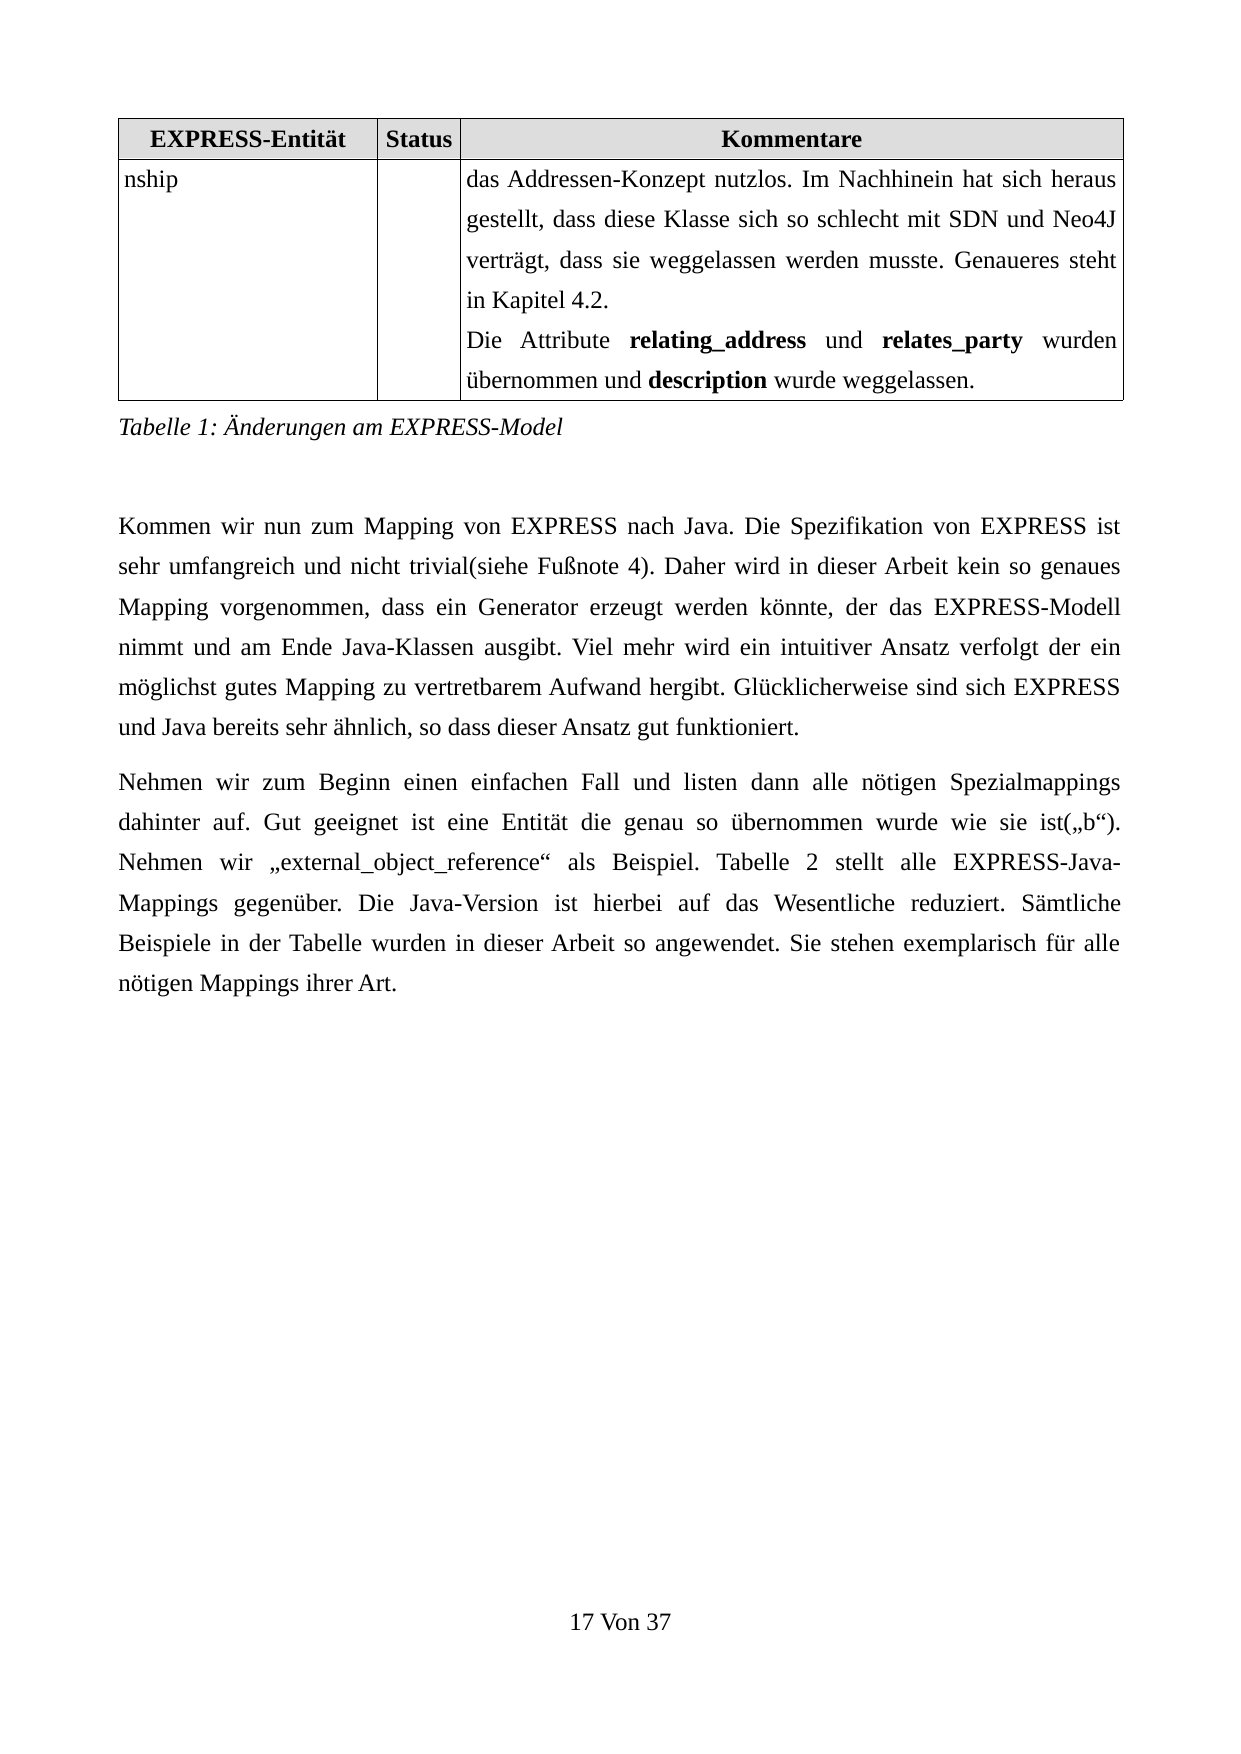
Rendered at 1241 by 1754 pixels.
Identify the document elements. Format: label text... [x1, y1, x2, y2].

text Nehmen wir zum Beginn einen einfachen Fall und listen dann alle nötigen Spezialmappings dahinter auf. Gut geeignet ist eine Entität die genau so übernommen wurde wie sie ist(„b“). Nehmen wir „external_object_reference“ als Beispiel. Tabelle 2 stellt alle EXPRESS-Java-Mappings gegenüber. Die Java-Version ist hierbei auf das Wesentliche reduziert. Sämtliche Beispiele in der Tabelle wurden in dieser Arbeit so angewendet. Sie stehen exemplarisch für alle nötigen Mappings ihrer Art. [118, 767, 1122, 997]
table_header Kommentare [461, 119, 1123, 158]
text Kommen wir nun zum Mapping von EXPRESS nach Java. Die Spezifikation von EXPRESS ist sehr umfangreich und nicht trivial(siehe Fußnote 4). Daher wird in dieser Arbeit kein so genaues Mapping vorgenommen, dass ein Generator erzeugt werden könnte, der das EXPRESS-Modell nimmt und am Ende Java-Klassen ausgibt. Viel mehr wird ein intuitiver Ansatz verfolgt der ein möglichst gutes Mapping zu vertretbarem Aufwand hergibt. Glücklicherweise sind sich EXPRESS und Java bereits sehr ähnlich, so dass dieser Ansatz gut funktioniert. [118, 511, 1122, 741]
text Tabelle 1: Änderungen am EXPRESS-Model [118, 412, 1122, 441]
table_cell [378, 160, 460, 400]
table_header Status [378, 119, 460, 158]
table_header EXPRESS-Entität [119, 119, 377, 158]
table_cell das Addressen-Konzept nutzlos. Im Nachhinein hat sich heraus gestellt, dass diese Klasse sich so schlecht mit SDN und Neo4J verträgt, dass sie weggelassen werden musste. Genaueres steht in Kapitel 4.2. Die Attribute relating_address und relates_party wurden übernommen und description wurde weggelassen. [461, 160, 1123, 400]
table_cell nship [119, 160, 377, 400]
